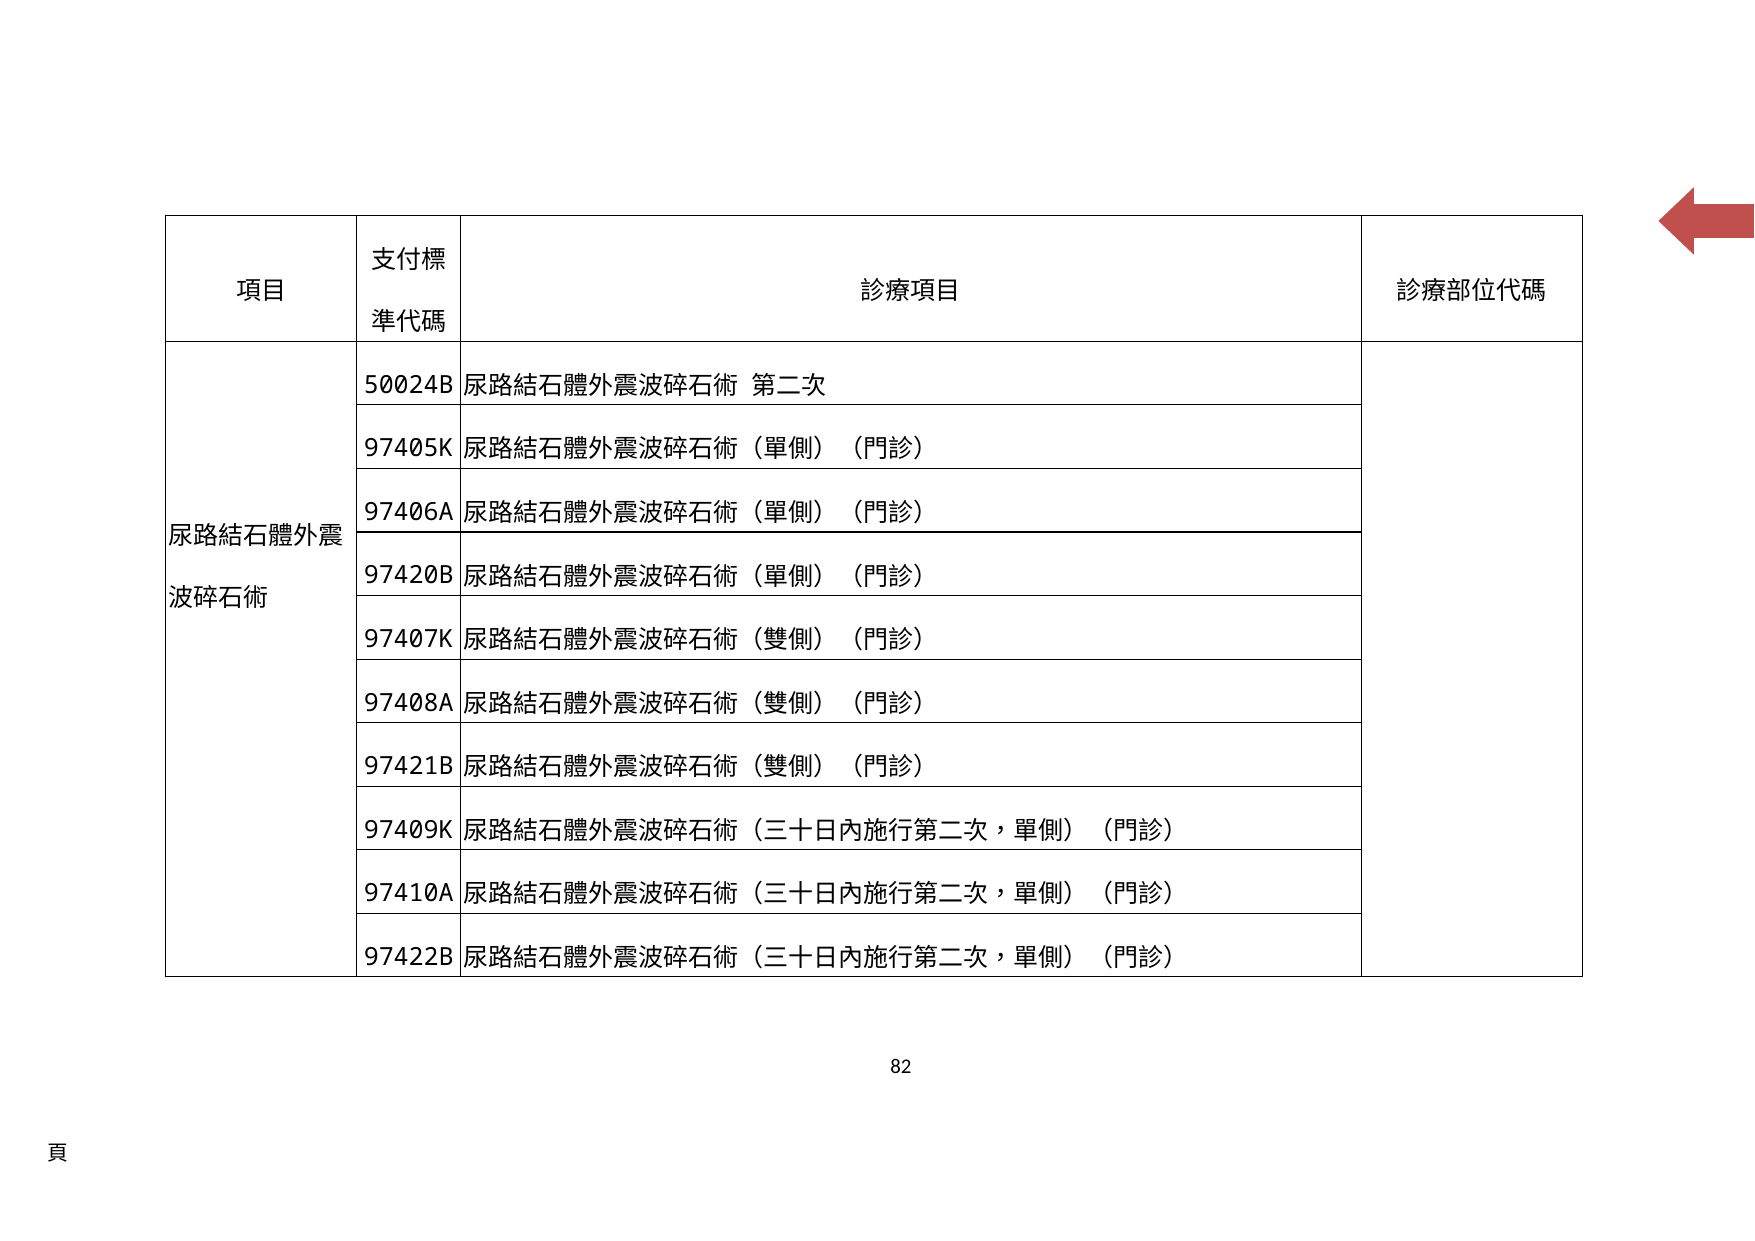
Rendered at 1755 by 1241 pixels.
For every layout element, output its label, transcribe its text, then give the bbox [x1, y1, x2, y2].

table_cell [1362, 342, 1582, 976]
table_cell 50024B [357, 342, 460, 404]
table_cell 尿路結石體外震波碎石術（雙側）（門診） [461, 596, 1361, 658]
table_cell 尿路結石體外震波碎石術（單側）（門診） [461, 469, 1361, 531]
table_cell 97409K [357, 787, 460, 849]
table_cell 97422B [357, 914, 460, 976]
table_cell 97410A [357, 850, 460, 913]
table_cell 尿路結石體外震波碎石術（單側）（門診） [461, 405, 1361, 468]
table_header 項目 [166, 216, 356, 341]
table_header 診療項目 [461, 216, 1361, 341]
table_cell 尿路結石體外震波碎石術（三十日內施行第二次，單側）（門診） [461, 787, 1361, 849]
table_cell 97407K [357, 596, 460, 658]
table_cell 尿路結石體外震波碎石術（雙側）（門診） [461, 723, 1361, 786]
table_cell 尿路結石體外震波碎石術（三十日內施行第二次，單側）（門診） [461, 850, 1361, 913]
table_header 診療部位代碼 [1362, 216, 1582, 341]
table_cell 97405K [357, 405, 460, 468]
table_cell 97420B [357, 533, 460, 595]
table_cell 尿路結石體外震波碎石術（雙側）（門診） [461, 660, 1361, 722]
table_cell 97406A [357, 469, 460, 531]
table_cell 尿路結石體外震波碎石術（單側）（門診） [461, 533, 1361, 595]
table_cell 97421B [357, 723, 460, 786]
table_cell 97408A [357, 660, 460, 722]
table_cell 尿路結石體外震波碎石術 [166, 342, 356, 976]
table_header 支付標 準代碼 [357, 216, 460, 341]
table_cell 尿路結石體外震波碎石術（三十日內施行第二次，單側）（門診） [461, 914, 1361, 976]
table_cell 尿路結石體外震波碎石術 第二次 [461, 342, 1361, 404]
